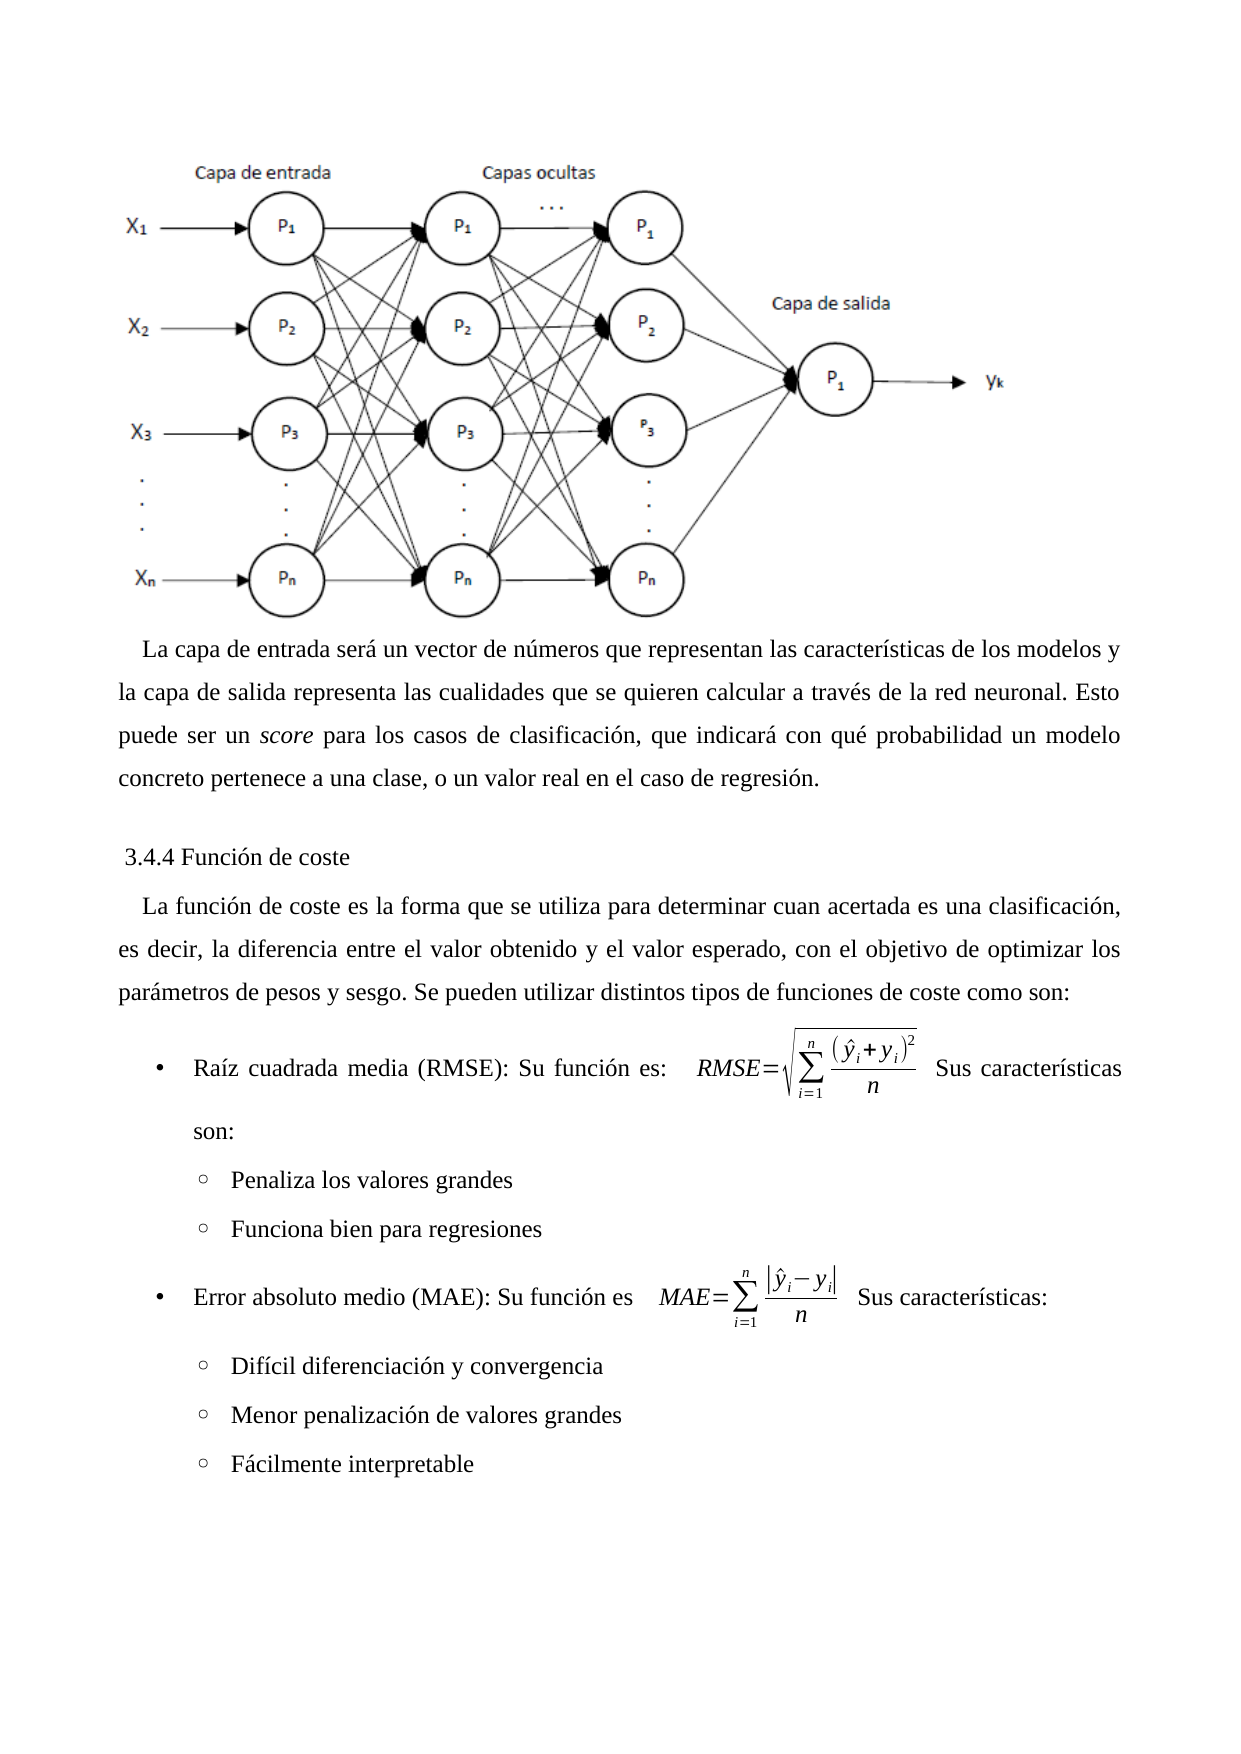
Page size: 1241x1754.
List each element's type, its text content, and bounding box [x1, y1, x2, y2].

text La función de coste es la forma que se utiliza para determinar cuan acertada es una clasificación, es decir, la diferencia entre el valor obtenido y el valor esperado, con el objetivo de optimizar los parámetros de pesos y sesgo. Se pueden utilizar distintos tipos de funciones de coste como son: [118, 891, 1122, 1006]
list Penaliza los valores grandes [193, 1165, 1122, 1194]
list Difícil diferenciación y convergencia [193, 1351, 1122, 1379]
list Raíz cuadrada media (RMSE): Su función es: Sus características son: [156, 1026, 1122, 1145]
picture [121, 161, 1008, 620]
subtitle Función de coste [118, 842, 1122, 871]
text La capa de entrada será un vector de números que representan las características de los modelos y la capa de salida representa las cualidades que se quieren calcular a través de la red neuronal. Esto puede ser un score para los casos de clasificación, que indicará con qué probabilidad un modelo concreto pertenece a una clase, o un valor real en el caso de regresión. [118, 620, 1122, 792]
list Fácilmente interpretable [193, 1449, 1122, 1478]
list Menor penalización de valores grandes [193, 1400, 1122, 1428]
list Error absoluto medio (MAE): Su función es Sus características: [156, 1263, 1122, 1330]
list Funciona bien para regresiones [193, 1214, 1122, 1243]
